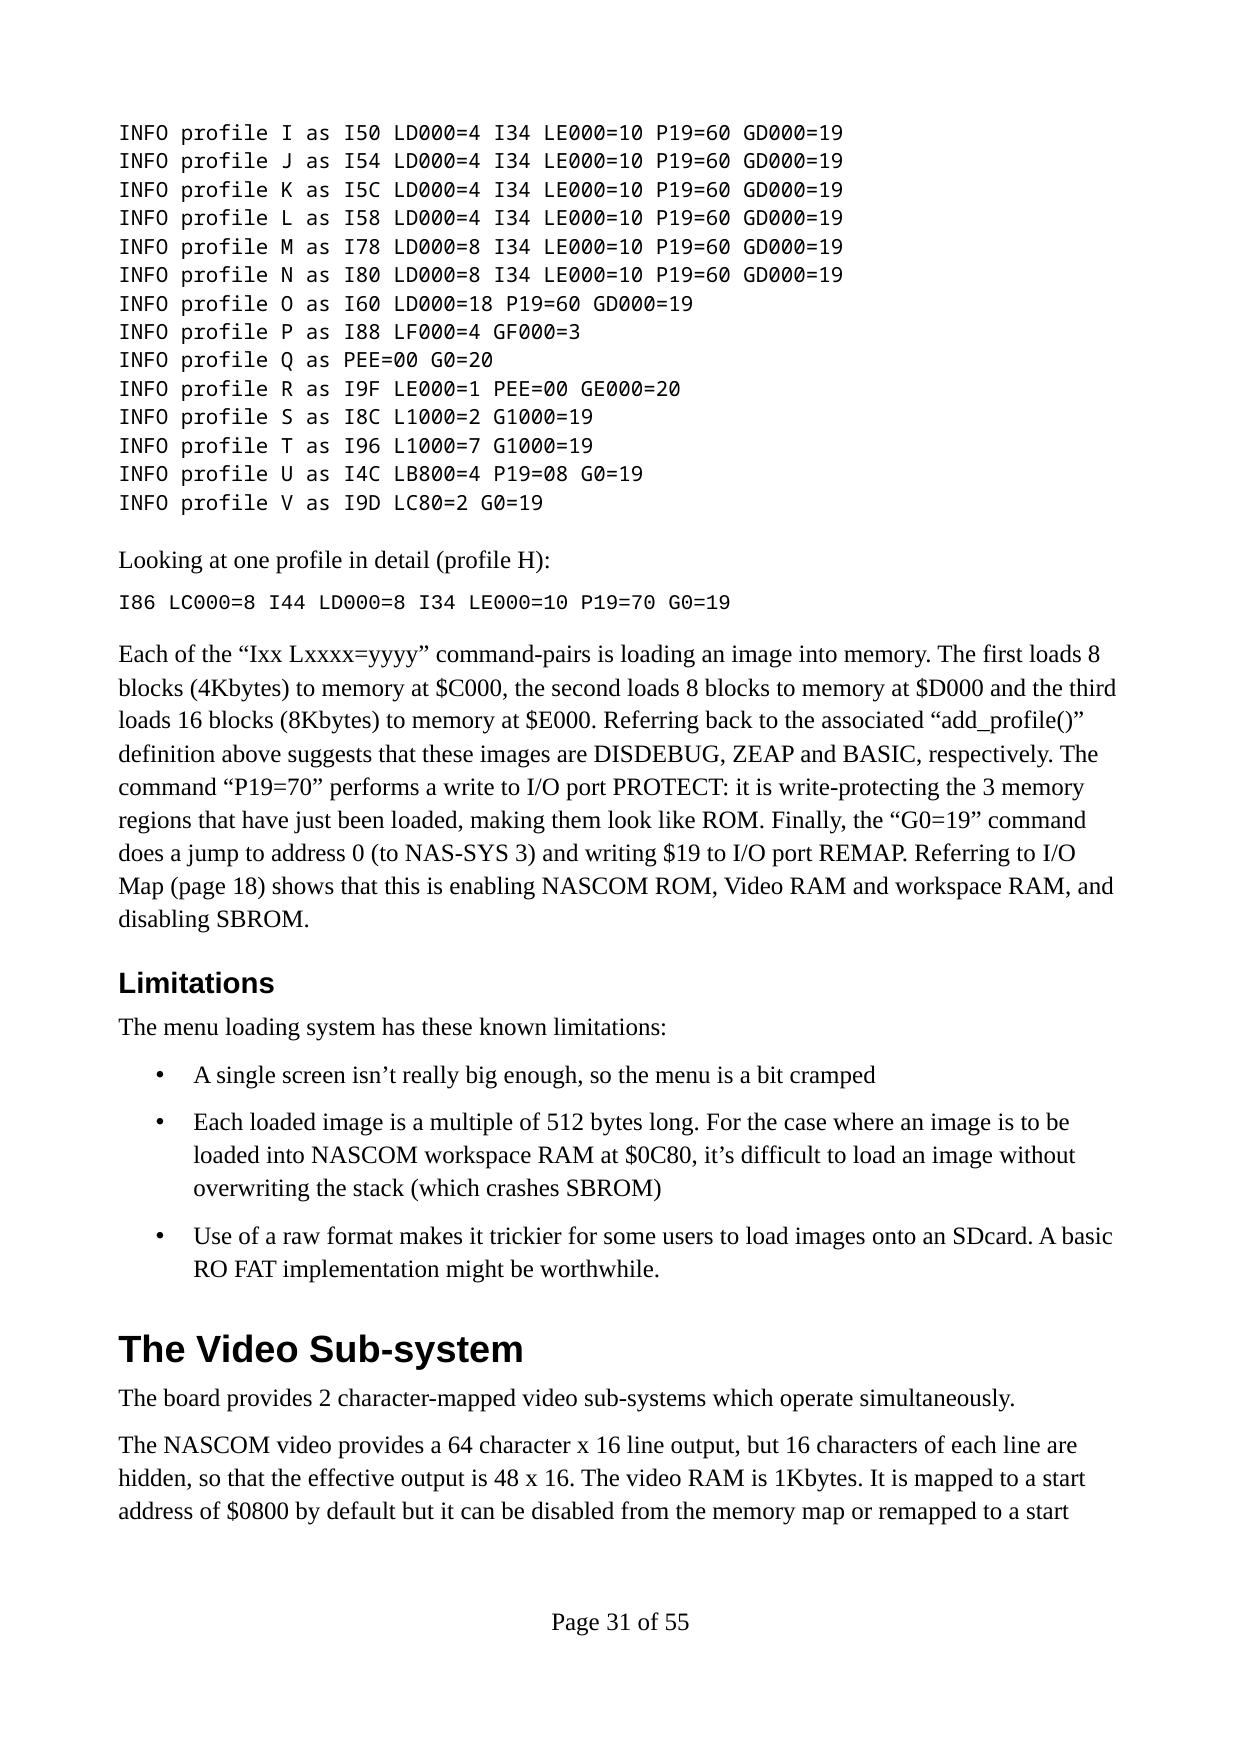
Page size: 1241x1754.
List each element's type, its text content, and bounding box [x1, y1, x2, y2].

text Each of the “Ixx Lxxxx=yyyy” command-pairs is loading an image into memory. The first loads 8 blocks (4Kbytes) to memory at $C000, the second loads 8 blocks to memory at $D000 and the third loads 16 blocks (8Kbytes) to memory at $E000. Referring back to the associated “add_profile()” definition above suggests that these images are DISDEBUG, ZEAP and BASIC, respectively. The command “P19=70” performs a write to I/O port PROTECT: it is write-protecting the 3 memory regions that have just been loaded, making them look like ROM. Finally, the “G0=19” command does a jump to address 0 (to NAS-SYS 3) and writing $19 to I/O port REMAP. Referring to I/O Map (page 18) shows that this is enabling NASCOM ROM, Video RAM and workspace RAM, and disabling SBROM. [118, 639, 1122, 932]
text The NASCOM video provides a 64 character x 16 line output, but 16 characters of each line are hidden, so that the effective output is 48 x 16. The video RAM is 1Kbytes. It is mapped to a start address of $0800 by default but it can be disabled from the memory map or remapped to a start [118, 1430, 1122, 1525]
subtitle Limitations [118, 966, 1122, 1000]
text INFO profile I as I50 LD000=4 I34 LE000=10 P19=60 GD000=19 INFO profile J as I54 LD000=4 I34 LE000=10 P19=60 GD000=19 INFO profile K as I5C LD000=4 I34 LE000=10 P19=60 GD000=19 INFO profile L as I58 LD000=4 I34 LE000=10 P19=60 GD000=19 INFO profile M as I78 LD000=8 I34 LE000=10 P19=60 GD000=19 INFO profile N as I80 LD000=8 I34 LE000=10 P19=60 GD000=19 INFO profile O as I60 LD000=18 P19=60 GD000=19 INFO profile P as I88 LF000=4 GF000=3 INFO profile Q as PEE=00 G0=20 INFO profile R as I9F LE000=1 PEE=00 GE000=20 INFO profile S as I8C L1000=2 G1000=19 INFO profile T as I96 L1000=7 G1000=19 INFO profile U as I4C LB800=4 P19=08 G0=19 INFO profile V as I9D LC80=2 G0=19 [118, 118, 1122, 545]
subtitle The Video Sub-system [118, 1327, 1122, 1370]
text Looking at one profile in detail (profile H): [118, 545, 1122, 573]
text The board provides 2 character-mapped video sub-systems which operate simultaneously. [118, 1383, 1122, 1412]
text I86 LC000=8 I44 LD000=8 I34 LE000=10 P19=70 G0=19 [118, 592, 1122, 616]
list A single screen isn’t really big enough, so the menu is a bit cramped [156, 1060, 1122, 1088]
list Each loaded image is a multiple of 512 bytes long. For the case where an image is to be loaded into NASCOM workspace RAM at $0C80, it’s difficult to load an image without overwriting the stack (which crashes SBROM) [156, 1107, 1122, 1202]
list Use of a raw format makes it trickier for some users to load images onto an SDcard. A basic RO FAT implementation might be worthwhile. [156, 1221, 1122, 1283]
text The menu loading system has these known limitations: [118, 1012, 1122, 1041]
